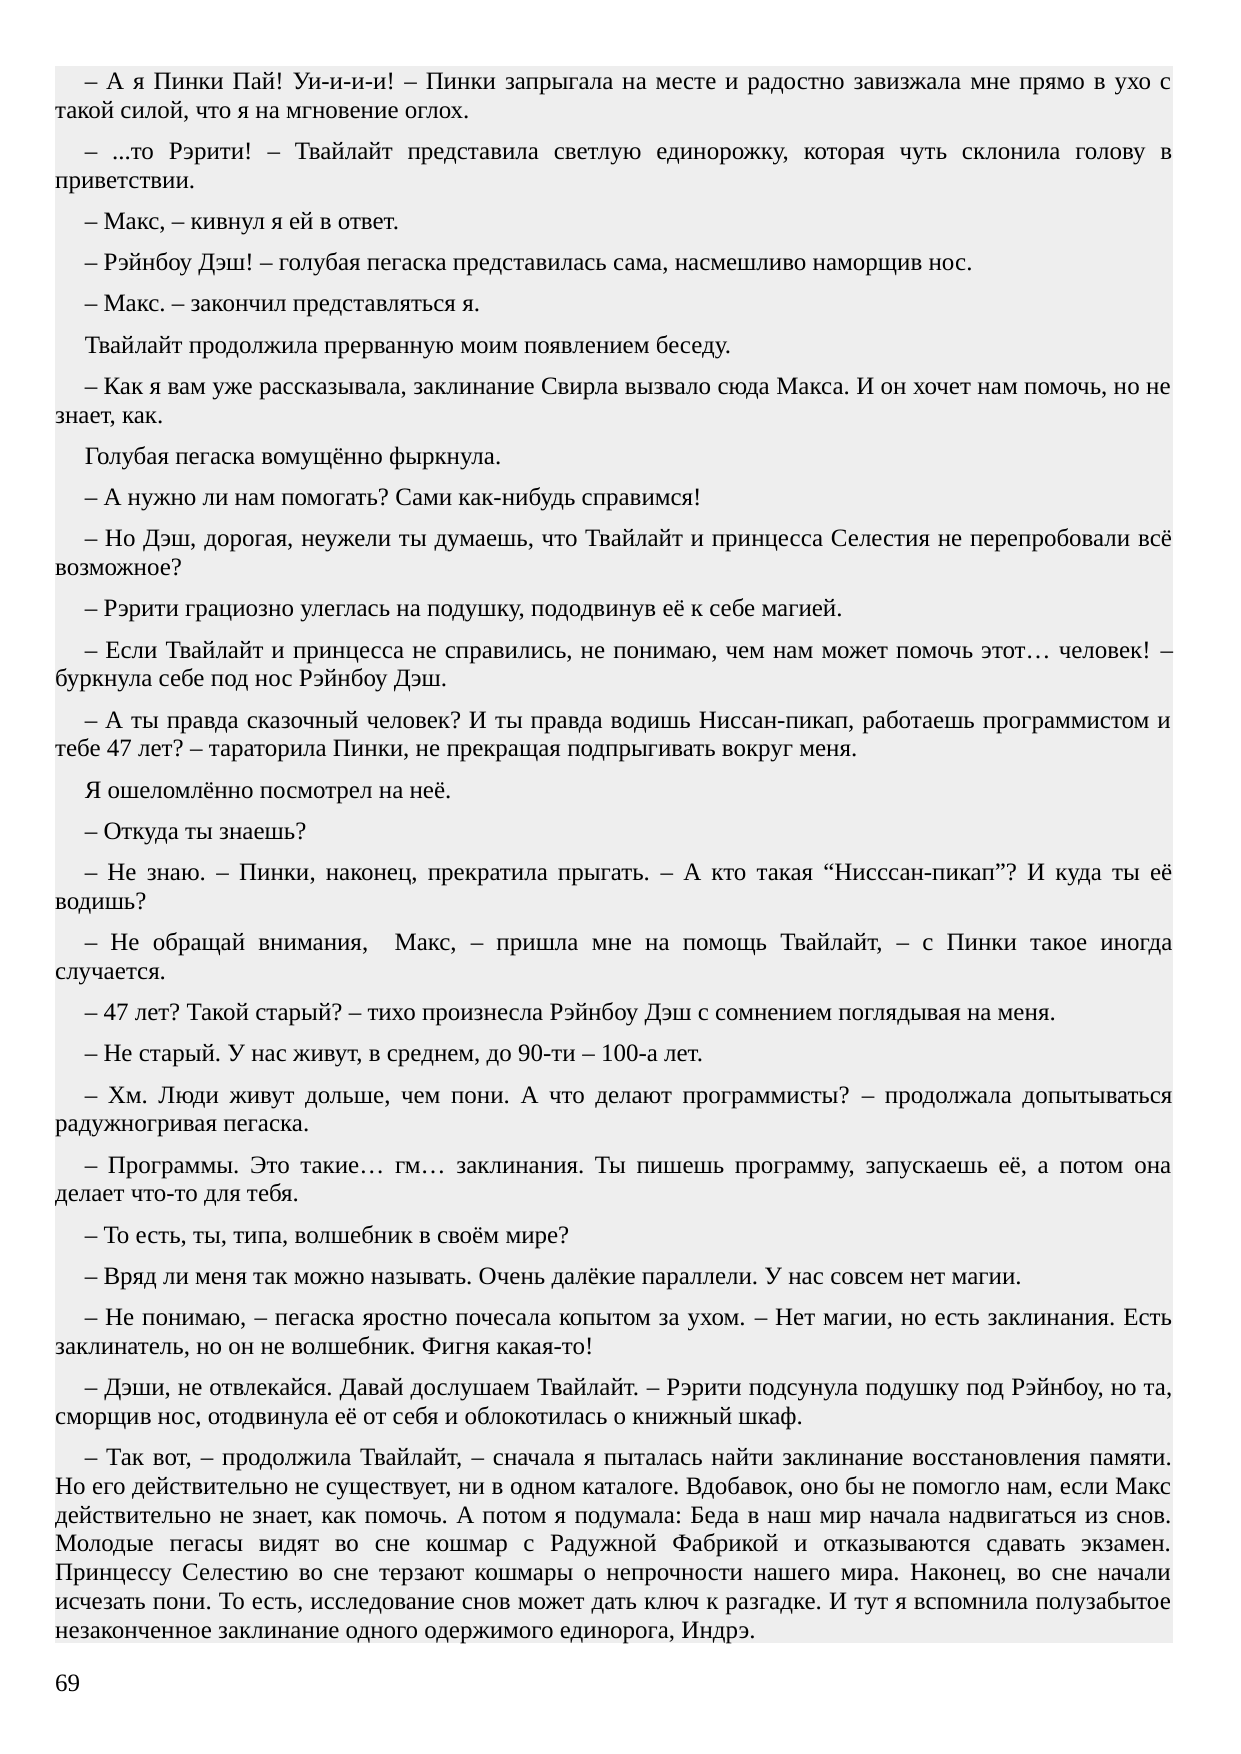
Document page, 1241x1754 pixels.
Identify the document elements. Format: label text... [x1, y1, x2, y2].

text – Если Твайлайт и принцесса не справились, не понимаю, чем нам может помочь этот… человек! – буркнула себе под нос Рэйнбоу Дэш. [55, 635, 1173, 692]
text – Не знаю. – Пинки, наконец, прекратила прыгать. – А кто такая “Нисссан-пикап”? И куда ты её водишь? [55, 857, 1173, 915]
text – Дэши, не отвлекайся. Давай дослушаем Твайлайт. – Рэрити подсунула подушку под Рэйнбоу, но та, сморщив нос, отодвинула её от себя и облокотилась о книжный шкаф. [55, 1372, 1173, 1430]
text Голубая пегаска вомущённо фыркнула. [55, 441, 1173, 470]
text – Так вот, – продолжила Твайлайт, – сначала я пыталась найти заклинание восстановления памяти. Но его действительно не существует, ни в одном каталоге. Вдобавок, оно бы не помогло нам, если Макс действительно не знает, как помочь. А потом я подумала: Беда в наш мир начала надвигаться из снов. Молодые пегасы видят во сне кошмар с Радужной Фабрикой и отказываются сдавать экзамен. Принцессу Селестию во сне терзают кошмары о непрочности нашего мира. Наконец, во сне начали исчезать пони. То есть, исследование снов может дать ключ к разгадке. И тут я вспомнила полузабытое незаконченное заклинание одного одержимого единорога, Индрэ. [55, 1442, 1173, 1643]
text – Макс, – кивнул я ей в ответ. [55, 206, 1173, 235]
text – Рэйнбоу Дэш! – голубая пегаска представилась сама, насмешливо наморщив нос. [55, 247, 1173, 276]
text Твайлайт продолжила прерванную моим появлением беседу. [55, 330, 1173, 358]
text – Хм. Люди живут дольше, чем пони. А что делают программисты? – продолжала допытываться радужногривая пегаска. [55, 1080, 1173, 1137]
text – ...то Рэрити! – Твайлайт представила светлую единорожку, которая чуть склонила голову в приветствии. [55, 136, 1173, 193]
text – Вряд ли меня так можно называть. Очень далёкие параллели. У нас совсем нет магии. [55, 1261, 1173, 1290]
text – А ты правда сказочный человек? И ты правда водишь Ниссан-пикап, работаешь программистом и тебе 47 лет? – тараторила Пинки, не прекращая подпрыгивать вокруг меня. [55, 705, 1173, 762]
text – Как я вам уже рассказывала, заклинание Свирла вызвало сюда Макса. И он хочет нам помочь, но не знает, как. [55, 371, 1173, 428]
text – А нужно ли нам помогать? Сами как-нибудь справимся! [55, 482, 1173, 511]
text – Но Дэш, дорогая, неужели ты думаешь, что Твайлайт и принцесса Селестия не перепробовали всё возможное? [55, 523, 1173, 581]
text Я ошеломлённо посмотрел на неё. [55, 775, 1173, 803]
text – Откуда ты знаешь? [55, 816, 1173, 845]
text – Не понимаю, – пегаска яростно почесала копытом за ухом. – Нет магии, но есть заклинания. Есть заклинатель, но он не волшебник. Фигня какая-то! [55, 1302, 1173, 1360]
text – А я Пинки Пай! Уи-и-и-и! – Пинки запрыгала на месте и радостно завизжала мне прямо в ухо с такой силой, что я на мгновение оглох. [55, 66, 1173, 123]
text – Макс. – закончил представляться я. [55, 288, 1173, 317]
text – 47 лет? Такой старый? – тихо произнесла Рэйнбоу Дэш с сомнением поглядывая на меня. [55, 997, 1173, 1026]
text – Программы. Это такие… гм… заклинания. Ты пишешь программу, запускаешь её, а потом она делает что-то для тебя. [55, 1150, 1173, 1207]
text – Не старый. У нас живут, в среднем, до 90-ти – 100-а лет. [55, 1038, 1173, 1067]
text – То есть, ты, типа, волшебник в своём мире? [55, 1220, 1173, 1248]
text – Рэрити грациозно улеглась на подушку, пододвинув её к себе магией. [55, 593, 1173, 622]
text – Не обращай внимания, Макс, – пришла мне на помощь Твайлайт, – с Пинки такое иногда случается. [55, 927, 1173, 985]
